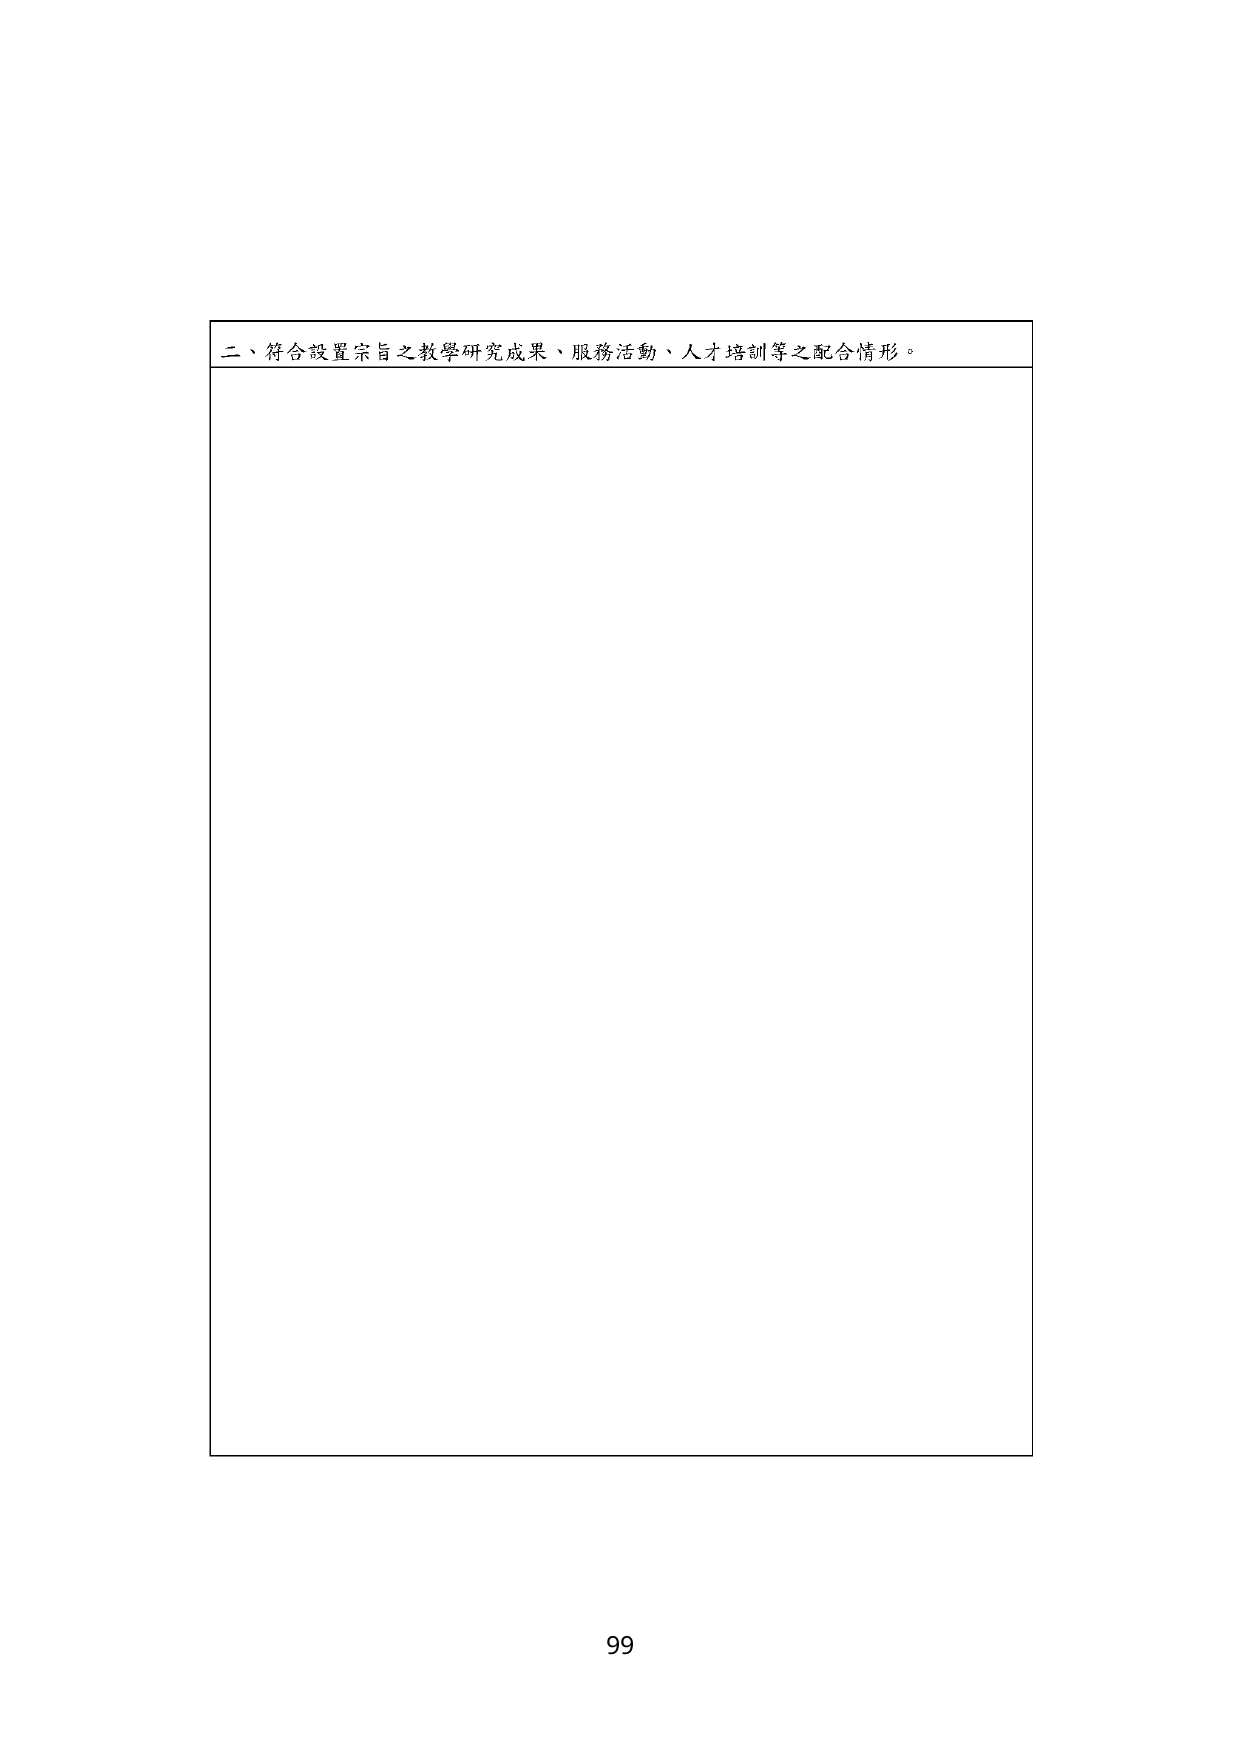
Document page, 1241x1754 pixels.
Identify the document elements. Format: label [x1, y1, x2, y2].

picture [118, 163, 1122, 1583]
